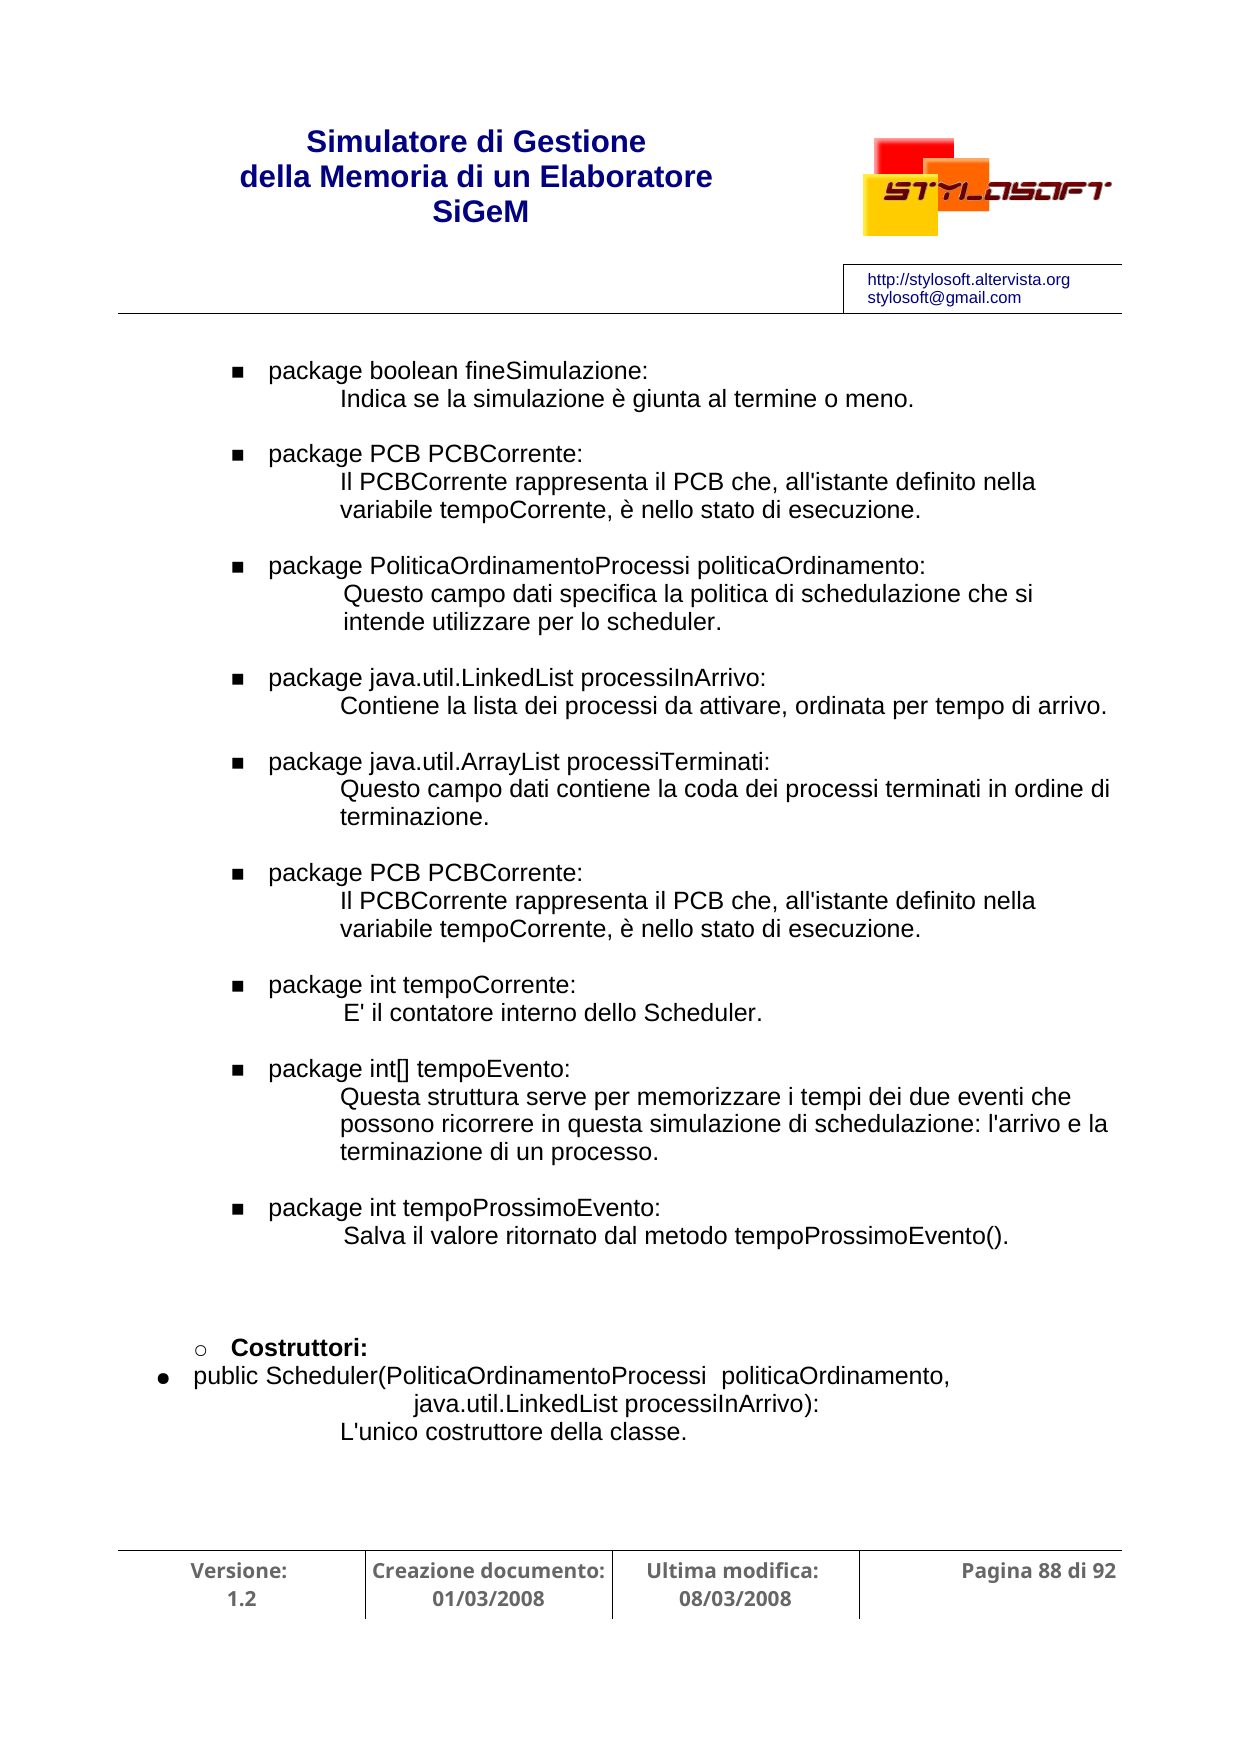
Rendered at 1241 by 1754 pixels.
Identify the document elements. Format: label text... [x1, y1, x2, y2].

list package int tempoProssimoEvento: [231, 1194, 1122, 1222]
text L'unico costruttore della classe. [118, 1417, 1122, 1445]
list Costruttori: [193, 1334, 1122, 1362]
list package PCB PCBCorrente: [231, 440, 1122, 468]
text Il PCBCorrente rappresenta il PCB che, all'istante definito nella variabile tempoCorrente, è nello stato di esecuzione. [118, 887, 1122, 943]
text Indica se la simulazione è giunta al termine o meno. [118, 384, 1122, 412]
text Il PCBCorrente rappresenta il PCB che, all'istante definito nella variabile tempoCorrente, è nello stato di esecuzione. [118, 468, 1122, 524]
list package PCB PCBCorrente: [231, 859, 1122, 887]
picture [848, 123, 1117, 247]
list Questo campo dati specifica la politica di schedulazione che si intende utilizzare per lo scheduler. [306, 580, 1122, 636]
text Questo campo dati contiene la coda dei processi terminati in ordine di terminazione. [118, 775, 1122, 831]
list package java.util.LinkedList processiInArrivo: [231, 664, 1122, 692]
list package PoliticaOrdinamentoProcessi politicaOrdinamento: [231, 552, 1122, 580]
list package boolean fineSimulazione: [231, 357, 1122, 384]
text Contiene la lista dei processi da attivare, ordinata per tempo di arrivo. [118, 692, 1122, 719]
text Questa struttura serve per memorizzare i tempi dei due eventi che possono ricorrere in questa simulazione di schedulazione: l'arrivo e la terminazione di un processo. [118, 1082, 1122, 1166]
list package java.util.ArrayList processiTerminati: [231, 747, 1122, 775]
list package int[] tempoEvento: [231, 1054, 1122, 1082]
list E' il contatore interno dello Scheduler. [306, 999, 1122, 1027]
list public Scheduler(PoliticaOrdinamentoProcessi politicaOrdinamento, java.util.LinkedList processiInArrivo): [156, 1362, 1122, 1417]
list Salva il valore ritornato dal metodo tempoProssimoEvento(). [306, 1222, 1122, 1250]
list package int tempoCorrente: [231, 971, 1122, 999]
